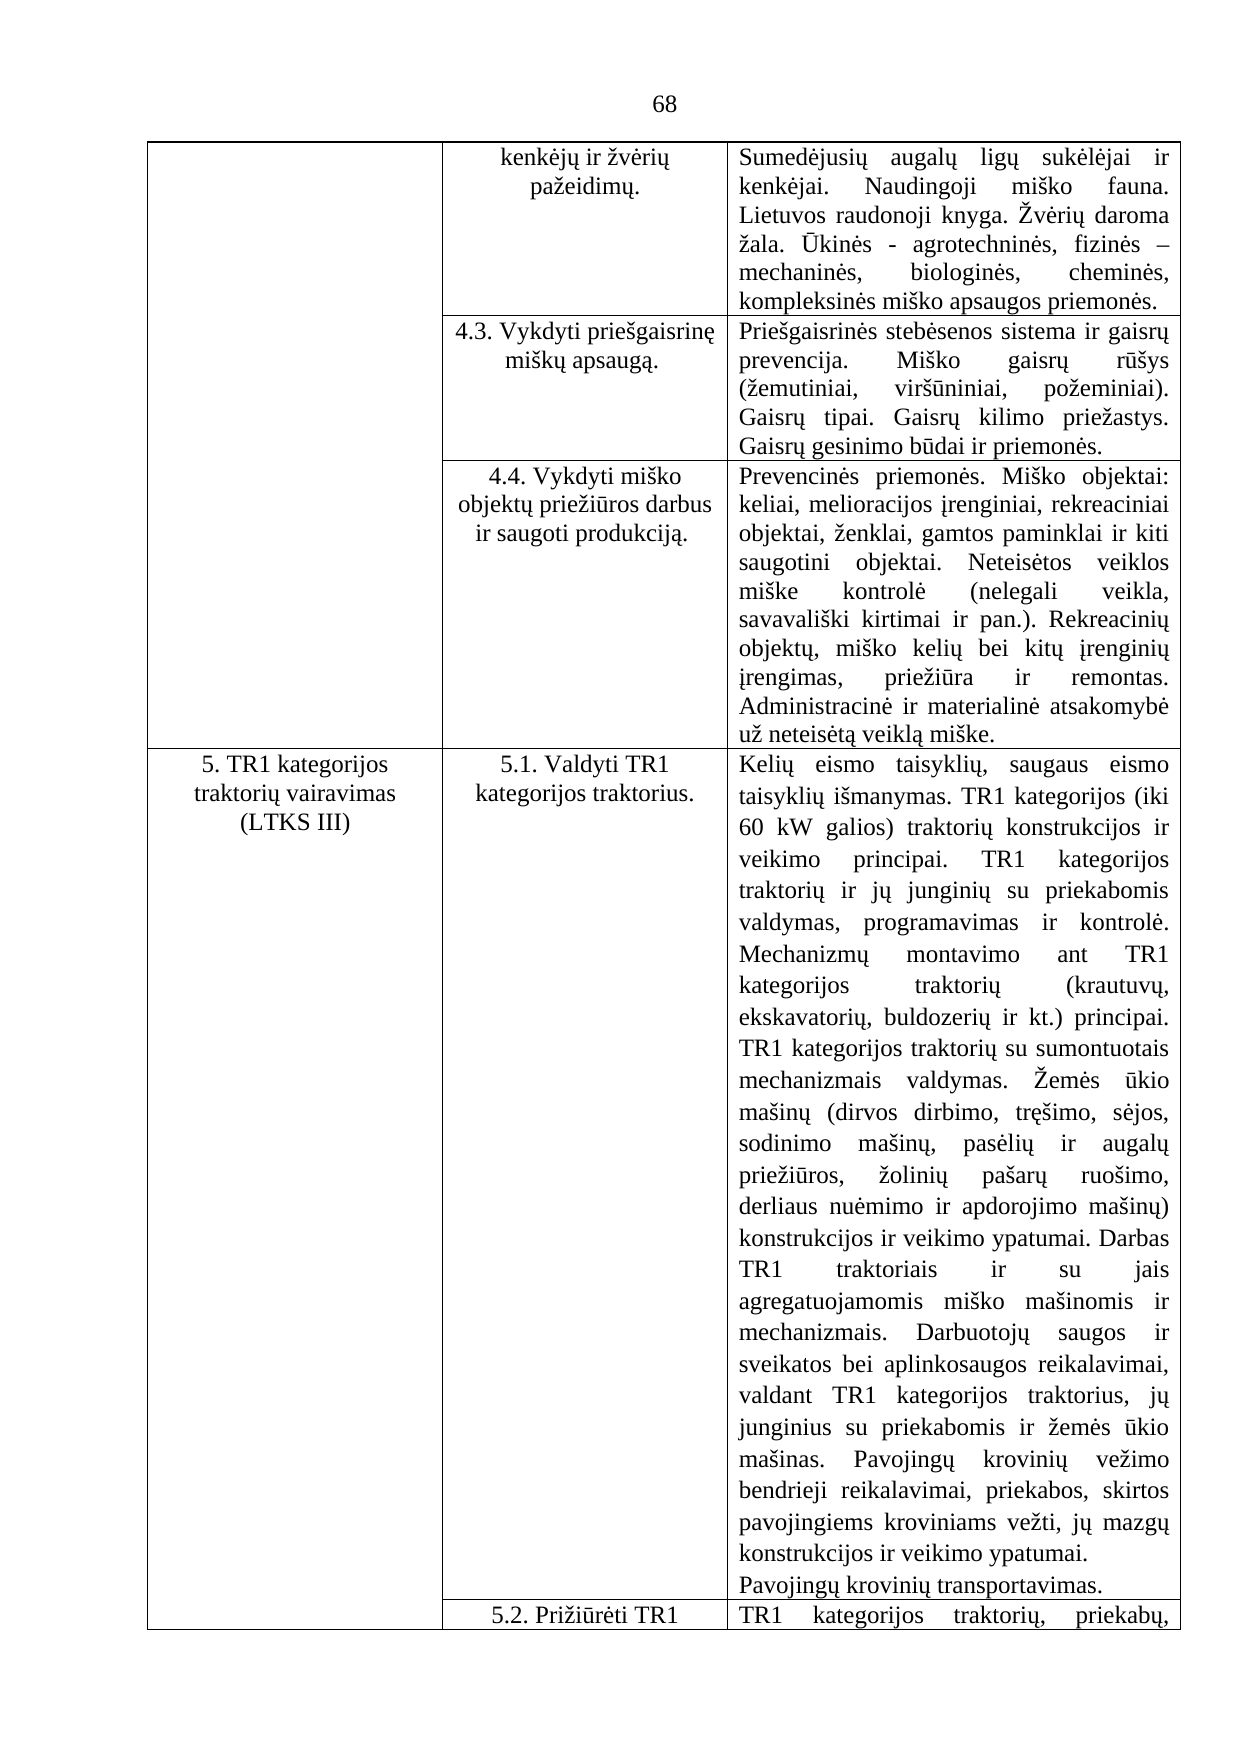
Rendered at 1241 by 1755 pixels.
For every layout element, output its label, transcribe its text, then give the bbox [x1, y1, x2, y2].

table_cell Kelių eismo taisyklių, saugaus eismo taisyklių išmanymas. TR1 kategorijos (iki 60 kW galios) traktorių konstrukcijos ir veikimo principai. TR1 kategorijos traktorių ir jų junginių su priekabomis valdymas, programavimas ir kontrolė. Mechanizmų montavimo ant TR1 kategorijos traktorių (krautuvų, ekskavatorių, buldozerių ir kt.) principai. TR1 kategorijos traktorių su sumontuotais mechanizmais valdymas. Žemės ūkio mašinų (dirvos dirbimo, tręšimo, sėjos, sodinimo mašinų, pasėlių ir augalų priežiūros, žolinių pašarų ruošimo, derliaus nuėmimo ir apdorojimo mašinų) konstrukcijos ir veikimo ypatumai. Darbas TR1 traktoriais ir su jais agregatuojamomis miško mašinomis ir mechanizmais. Darbuotojų saugos ir sveikatos bei aplinkosaugos reikalavimai, valdant TR1 kategorijos traktorius, jų junginius su priekabomis ir žemės ūkio mašinas. Pavojingų krovinių vežimo bendrieji reikalavimai, priekabos, skirtos pavojingiems kroviniams vežti, jų mazgų konstrukcijos ir veikimo ypatumai. Pavojingų krovinių transportavimas. [728, 749, 1180, 1599]
table_cell 4.3. Vykdyti priešgaisrinę miškų apsaugą. [443, 316, 727, 460]
table_cell Sumedėjusių augalų ligų sukėlėjai ir kenkėjai. Naudingoji miško fauna. Lietuvos raudonoji knyga. Žvėrių daroma žala. Ūkinės - agrotechninės, fizinės – mechaninės, biologinės, cheminės, kompleksinės miško apsaugos priemonės. [728, 143, 1180, 315]
table_cell 4.4. Vykdyti miško objektų priežiūros darbus ir saugoti produkciją. [443, 461, 727, 748]
table_cell 5.1. Valdyti TR1 kategorijos traktorius. [443, 749, 727, 1599]
table_cell Priešgaisrinės stebėsenos sistema ir gaisrų prevencija. Miško gaisrų rūšys (žemutiniai, viršūniniai, požeminiai). Gaisrų tipai. Gaisrų kilimo priežastys. Gaisrų gesinimo būdai ir priemonės. [728, 316, 1180, 460]
table_cell Prevencinės priemonės. Miško objektai: keliai, melioracijos įrenginiai, rekreaciniai objektai, ženklai, gamtos paminklai ir kiti saugotini objektai. Neteisėtos veiklos miške kontrolė (nelegali veikla, savavališki kirtimai ir pan.). Rekreacinių objektų, miško kelių bei kitų įrenginių įrengimas, priežiūra ir remontas. Administracinė ir materialinė atsakomybė už neteisėtą veiklą miške. [728, 461, 1180, 748]
table_cell kenkėjų ir žvėrių pažeidimų. [443, 143, 727, 315]
table_cell [148, 143, 442, 748]
table_cell 5.2. Prižiūrėti TR1 [443, 1600, 727, 1628]
table_cell TR1 kategorijos traktorių, priekabų, [728, 1600, 1180, 1628]
table_cell 5. TR1 kategorijos traktorių vairavimas (LTKS III) [148, 749, 442, 1628]
